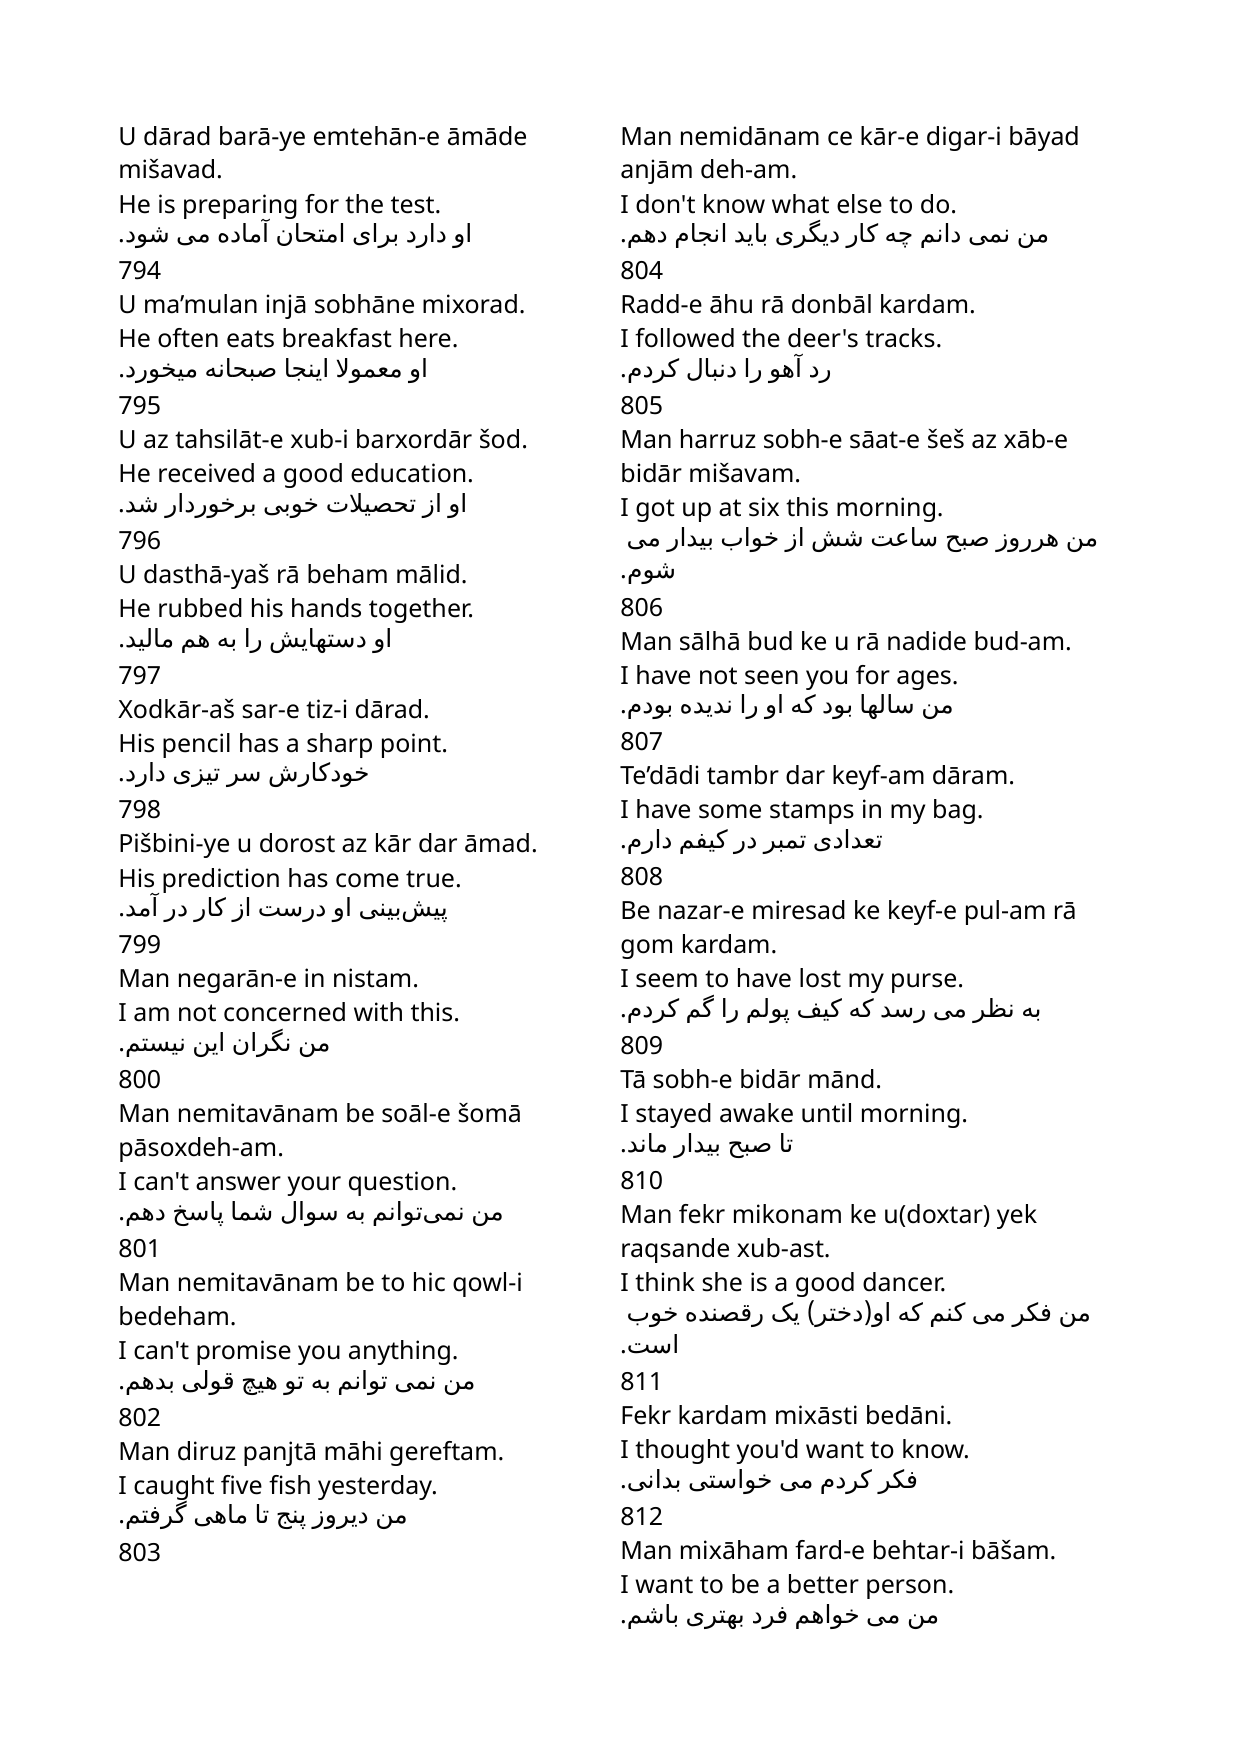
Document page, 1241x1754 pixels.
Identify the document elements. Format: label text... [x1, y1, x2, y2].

text 796 [118, 522, 620, 557]
text 799 [118, 927, 620, 961]
text Radd-e āhu rā donbāl kardam. [620, 287, 1122, 321]
text 794 [118, 253, 620, 287]
text به نظر می رسد که کیف پولم را گم کردم. [620, 995, 1122, 1028]
text U dārad barā-ye emtehān-e āmāde mi‌šavad. [118, 118, 620, 186]
text Man nemi‌tavānam be to hic qowl-i bedeham. [118, 1264, 620, 1333]
text من فکر می کنم که او(دختر) یک رقصنده خوب است. [620, 1299, 1122, 1364]
text من سالها بود که او را ندیده بودم. [620, 691, 1122, 724]
text فکر کردم می خواستی بدانی. [620, 1466, 1122, 1499]
text 802 [118, 1399, 620, 1433]
text 798 [118, 792, 620, 826]
text I can't answer your question. [118, 1164, 620, 1198]
text I got up at six this morning. [620, 490, 1122, 524]
text Man nemi‌tavānam be soāl-e šomā pāsoxdeh-am. [118, 1096, 620, 1164]
text He is preparing for the test. [118, 186, 620, 220]
text 795 [118, 388, 620, 422]
text او دستهایش را به هم مالید. [118, 625, 620, 657]
text 803 [118, 1534, 620, 1568]
text He received a good education. [118, 456, 620, 490]
text تا صبح بیدار ماند. [620, 1130, 1122, 1162]
text Man nemi‌dānam ce kār-e digar-i bāyad anjām deh-am. [620, 118, 1122, 186]
text I followed the deer's tracks. [620, 321, 1122, 355]
text پیش‌بینی او درست از کار در آمد. [118, 894, 620, 927]
text Tā sobh-e bidār mānd. [620, 1062, 1122, 1096]
text 806 [620, 589, 1122, 623]
text 797 [118, 657, 620, 691]
text I stayed awake until morning. [620, 1096, 1122, 1130]
text تعدادی تمبر در کیفم دارم. [620, 826, 1122, 859]
text His pencil has a sharp point. [118, 725, 620, 759]
text His prediction has come true. [118, 860, 620, 894]
text او از تحصیلات خوبی برخوردار شد. [118, 490, 620, 522]
text او معمولا اینجا صبحانه میخورد. [118, 355, 620, 388]
text 805 [620, 388, 1122, 422]
text 800 [118, 1062, 620, 1096]
text He often eats breakfast here. [118, 321, 620, 355]
text I seem to have lost my purse. [620, 961, 1122, 995]
text I want to be a better person. [620, 1567, 1122, 1601]
text رد آهو را دنبال کردم. [620, 355, 1122, 388]
text Te’dādi tambr dar keyf-am dāram. [620, 758, 1122, 792]
text من می خواهم فرد بهتری باشم. [620, 1601, 1122, 1633]
text 811 [620, 1364, 1122, 1398]
text 807 [620, 724, 1122, 758]
text او دارد برای امتحان آماده می شود. [118, 220, 620, 253]
text I think she is a good dancer. [620, 1264, 1122, 1299]
text 810 [620, 1162, 1122, 1196]
text Xodkār-aš sar-e tiz-i dārad. [118, 691, 620, 725]
text 808 [620, 859, 1122, 893]
text من دیروز پنج تا ماهی گرفتم. [118, 1502, 620, 1534]
text I have some stamps in my bag. [620, 792, 1122, 826]
text من نگران این نیستم. [118, 1029, 620, 1062]
text 812 [620, 1499, 1122, 1533]
text Man negarān-e in nistam. [118, 961, 620, 995]
text Pišbini-ye u dorost az kār dar āmad. [118, 826, 620, 860]
text Man harruz sobh-e sāat-e šeš az xāb-e bidār mi‌šavam. [620, 422, 1122, 490]
text U az tahsilāt-e xub-i barxordār šod. [118, 422, 620, 456]
text من هرروز صبح ساعت شش از خواب بیدار می شوم. [620, 524, 1122, 589]
text خودکارش سر تیزی دارد. [118, 759, 620, 792]
text I can't promise you anything. [118, 1333, 620, 1367]
text Man sāl‌hā bud ke u rā nadide bud-am. [620, 623, 1122, 657]
text 809 [620, 1028, 1122, 1062]
text من نمی دانم چه کار دیگری باید انجام دهم. [620, 220, 1122, 253]
text من نمی توانم به تو هیچ قولی بدهم. [118, 1367, 620, 1399]
text من نمی‌توانم به سوال شما پاسخ دهم. [118, 1198, 620, 1231]
text Man diruz panjtā māhi gereftam. [118, 1433, 620, 1467]
text 801 [118, 1231, 620, 1264]
text U dast‌hā-yaš rā beham mālid. [118, 557, 620, 591]
text He rubbed his hands together. [118, 591, 620, 625]
text I have not seen you for ages. [620, 657, 1122, 691]
text U ma’mulan injā sobhāne mi‌xorad. [118, 287, 620, 321]
text Be nazar-e mi‌resad ke keyf-e pul-am rā gom kardam. [620, 893, 1122, 961]
text I caught five fish yesterday. [118, 1467, 620, 1502]
text I am not concerned with this. [118, 995, 620, 1029]
text Man fekr mi‌konam ke u(doxtar) yek raqsande xub-ast. [620, 1196, 1122, 1264]
text 804 [620, 253, 1122, 287]
text I don't know what else to do. [620, 186, 1122, 220]
text I thought you'd want to know. [620, 1432, 1122, 1466]
text Fekr kardam mi‌xāsti bedāni. [620, 1398, 1122, 1432]
text Man mi‌xāham fard-e behtar-i bāšam. [620, 1533, 1122, 1567]
